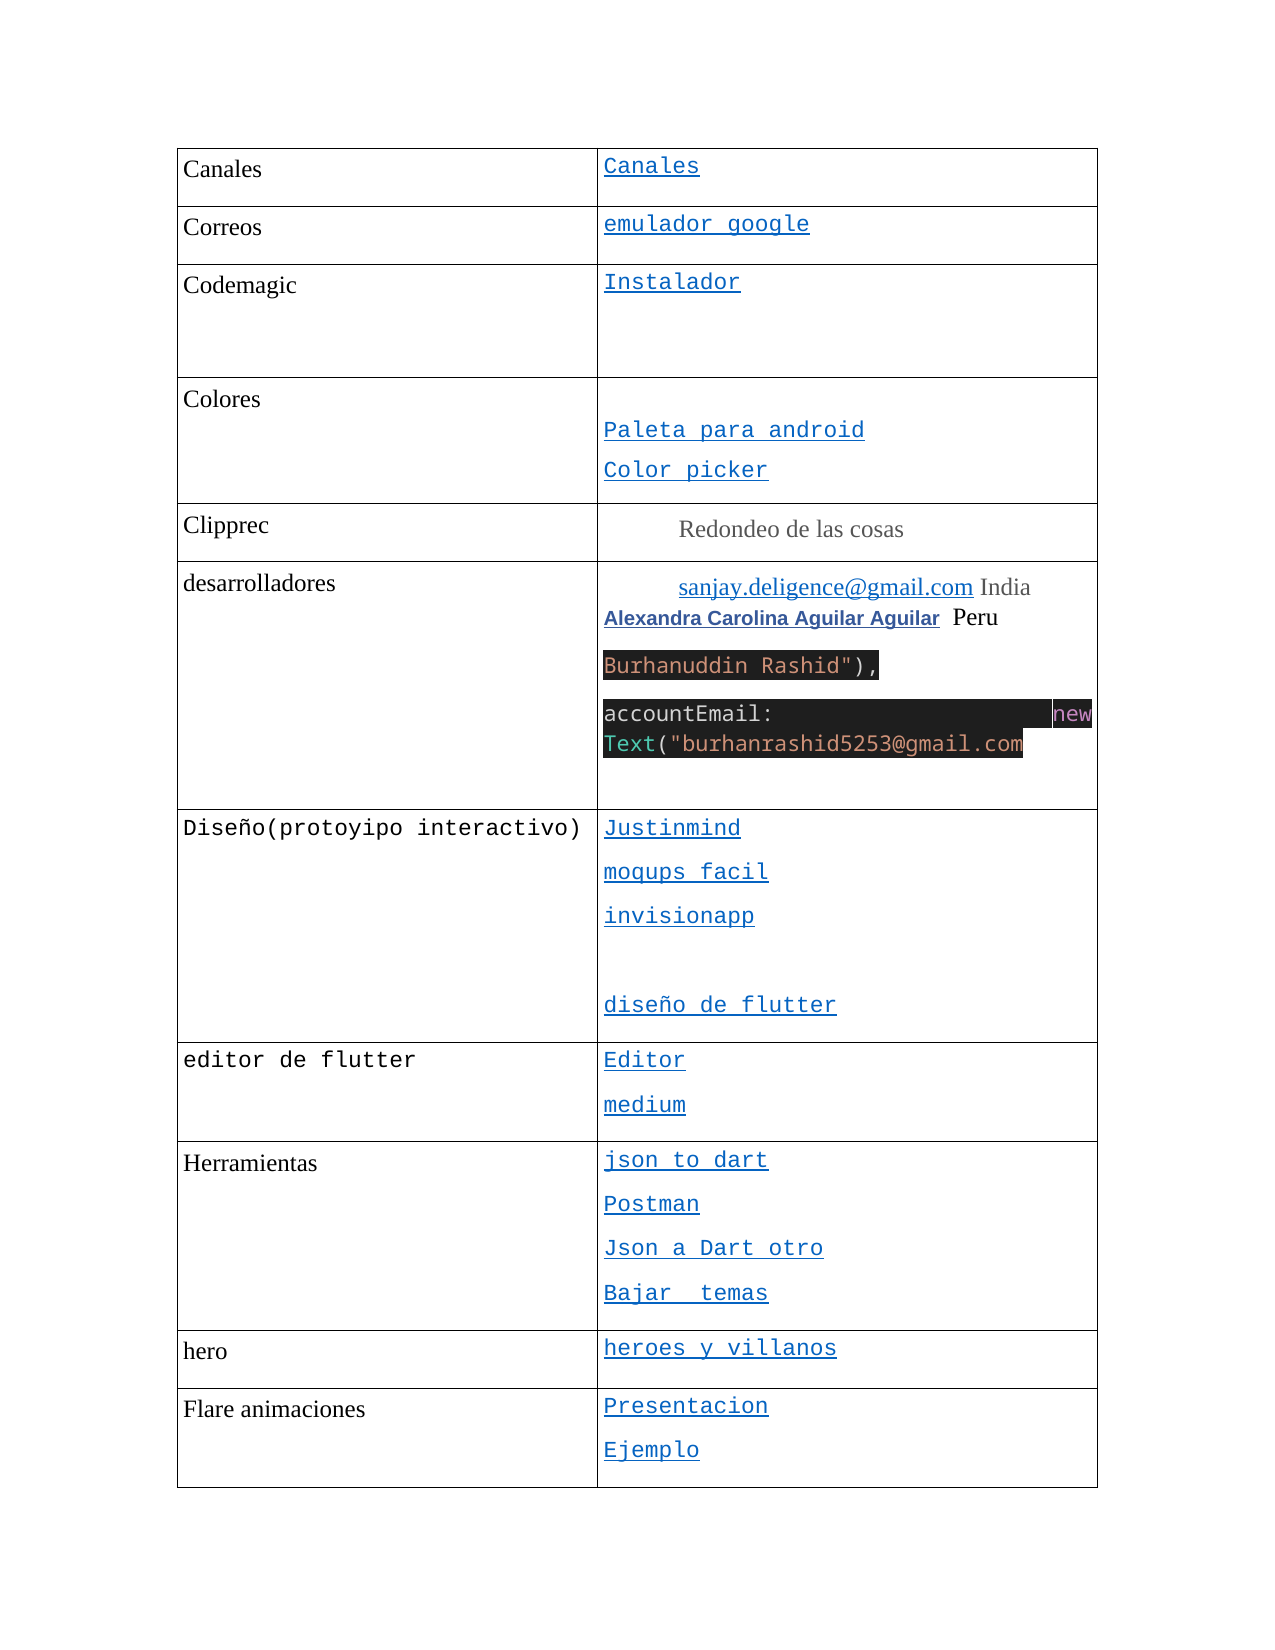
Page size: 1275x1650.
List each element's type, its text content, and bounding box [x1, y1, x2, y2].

table_cell Herramientas [178, 1142, 597, 1329]
table_cell Canales [178, 149, 597, 206]
table_cell Presentacion Ejemplo [598, 1389, 1097, 1487]
table_cell desarrolladores [178, 562, 597, 809]
table_cell Paleta para android Color picker [598, 378, 1097, 503]
table_cell Correos [178, 207, 597, 263]
table_cell json to dart Postman Json a Dart otro Bajar temas [598, 1142, 1097, 1329]
table_cell Colores [178, 378, 597, 503]
table_cell Clipprec [178, 504, 597, 561]
table_cell Instalador [598, 265, 1097, 377]
table_cell Justinmind moqups facil invisionapp diseño de flutter [598, 810, 1097, 1042]
table_cell Flare animaciones [178, 1389, 597, 1487]
table_cell Canales [598, 149, 1097, 206]
table_cell Diseño(protoyipo interactivo) [178, 810, 597, 1042]
table_cell Redondeo de las cosas [598, 504, 1097, 561]
table_cell sanjay.deligence@gmail.com India Alexandra Carolina Aguilar Aguilar Peru Burhanuddin Rashid"), accountEmail: new Text("burhanrashid5253@gmail.com [598, 562, 1097, 809]
table_cell Codemagic [178, 265, 597, 377]
table_cell Editor medium [598, 1043, 1097, 1141]
table_cell heroes y villanos [598, 1331, 1097, 1387]
table_cell editor de flutter [178, 1043, 597, 1141]
table_cell hero [178, 1331, 597, 1387]
table_cell emulador google [598, 207, 1097, 263]
